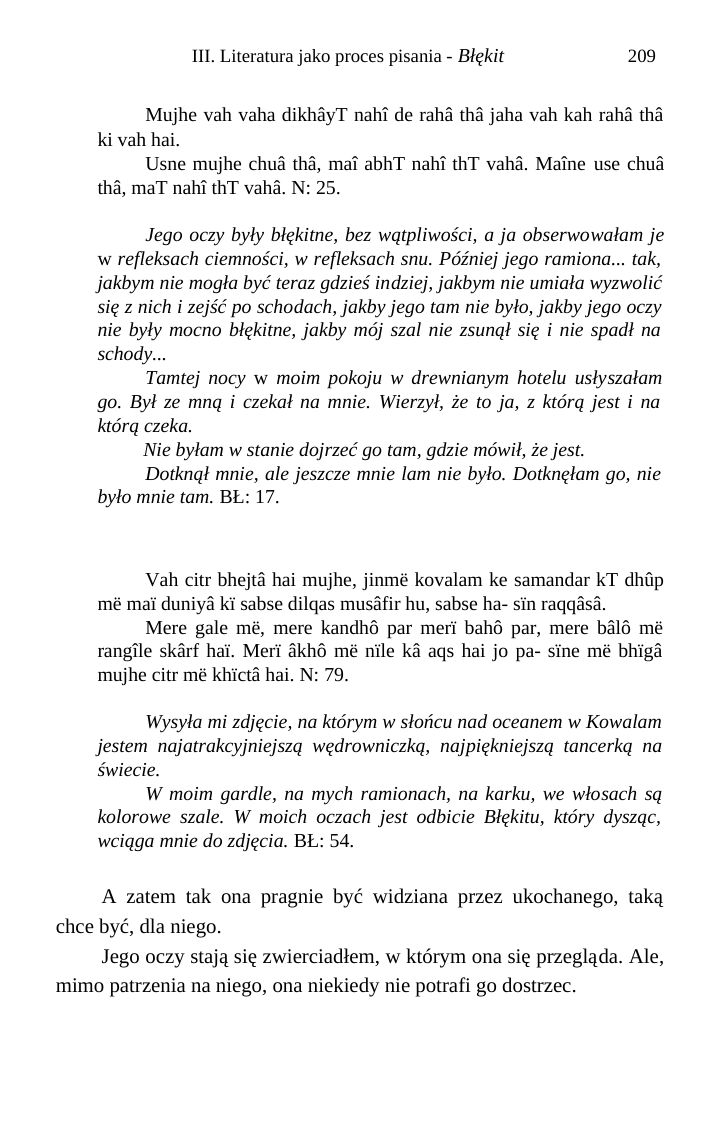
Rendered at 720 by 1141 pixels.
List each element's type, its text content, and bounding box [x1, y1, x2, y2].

text Jego oczy były błękitne, bez wątpliwości, a ja obserwo­wałam je w refleksach ciemności, w refleksach snu. Później jego ramiona... tak, jakbym nie mogła być teraz gdzieś in­dziej, jakbym nie umiała wyzwolić się z nich i zejść po scho­dach, jakby jego tam nie było, jakby jego oczy nie były mocno błękitne, jakby mój szal nie zsunął się i nie spadł na schody... [97, 223, 664, 365]
text Mujhe vah vaha dikhâyT nahî de rahâ thâ jaha vah kah rahâ thâ ki vah hai. [97, 103, 664, 150]
text Mere gale më, mere kandhô par merï bahô par, mere bâlô më rangîle skârf haï. Merï âkhô më nïle kâ aqs hai jo pa- sïne më bhïgâ mujhe citr më khïctâ hai. N: 79. [97, 616, 664, 686]
text Dotknął mnie, ale jeszcze mnie lam nie było. Dotknęłam go, nie było mnie tam. BŁ: 17. [97, 462, 664, 508]
text W moim gardle, na mych ramionach, na karku, we wło­sach są kolorowe szale. W moich oczach jest odbicie Błękitu, który dysząc, wciąga mnie do zdjęcia. BŁ: 54. [97, 782, 664, 852]
text Wysyła mi zdjęcie, na którym w słońcu nad oceanem w Kowalam jestem najatrakcyjniejszą wędrowniczką, naj­piękniejszą tancerką na świecie. [97, 710, 664, 781]
text Vah citr bhejtâ hai mujhe, jinmë kovalam ke samandar kT dhûp më maï duniyâ kï sabse dilqas musâfir hu, sabse ha- sïn raqqâsâ. [97, 568, 664, 614]
text Tamtej nocy w moim pokoju w drewnianym hotelu usły­szałam go. Był ze mną i czekał na mnie. Wierzył, że to ja, z którą jest i na którą czeka. [97, 366, 664, 437]
text Usne mujhe chuâ thâ, maî abhT nahî thT vahâ. Maîne use chuâ thâ, maT nahî thT vahâ. N: 25. [97, 152, 664, 199]
text Nie byłam w stanie dojrzeć go tam, gdzie mówił, że jest. [56, 438, 664, 461]
text Jego oczy stają się zwierciadłem, w którym ona się przeglą­da. Ale, mimo patrzenia na niego, ona niekiedy nie potrafi go dostrzec. [56, 944, 664, 997]
text III. Literatura jako proces pisania - Błękit [192, 44, 527, 67]
text A zatem tak ona pragnie być widziana przez ukochanego, taką chce być, dla niego. [56, 884, 664, 938]
text 209 [628, 45, 662, 67]
